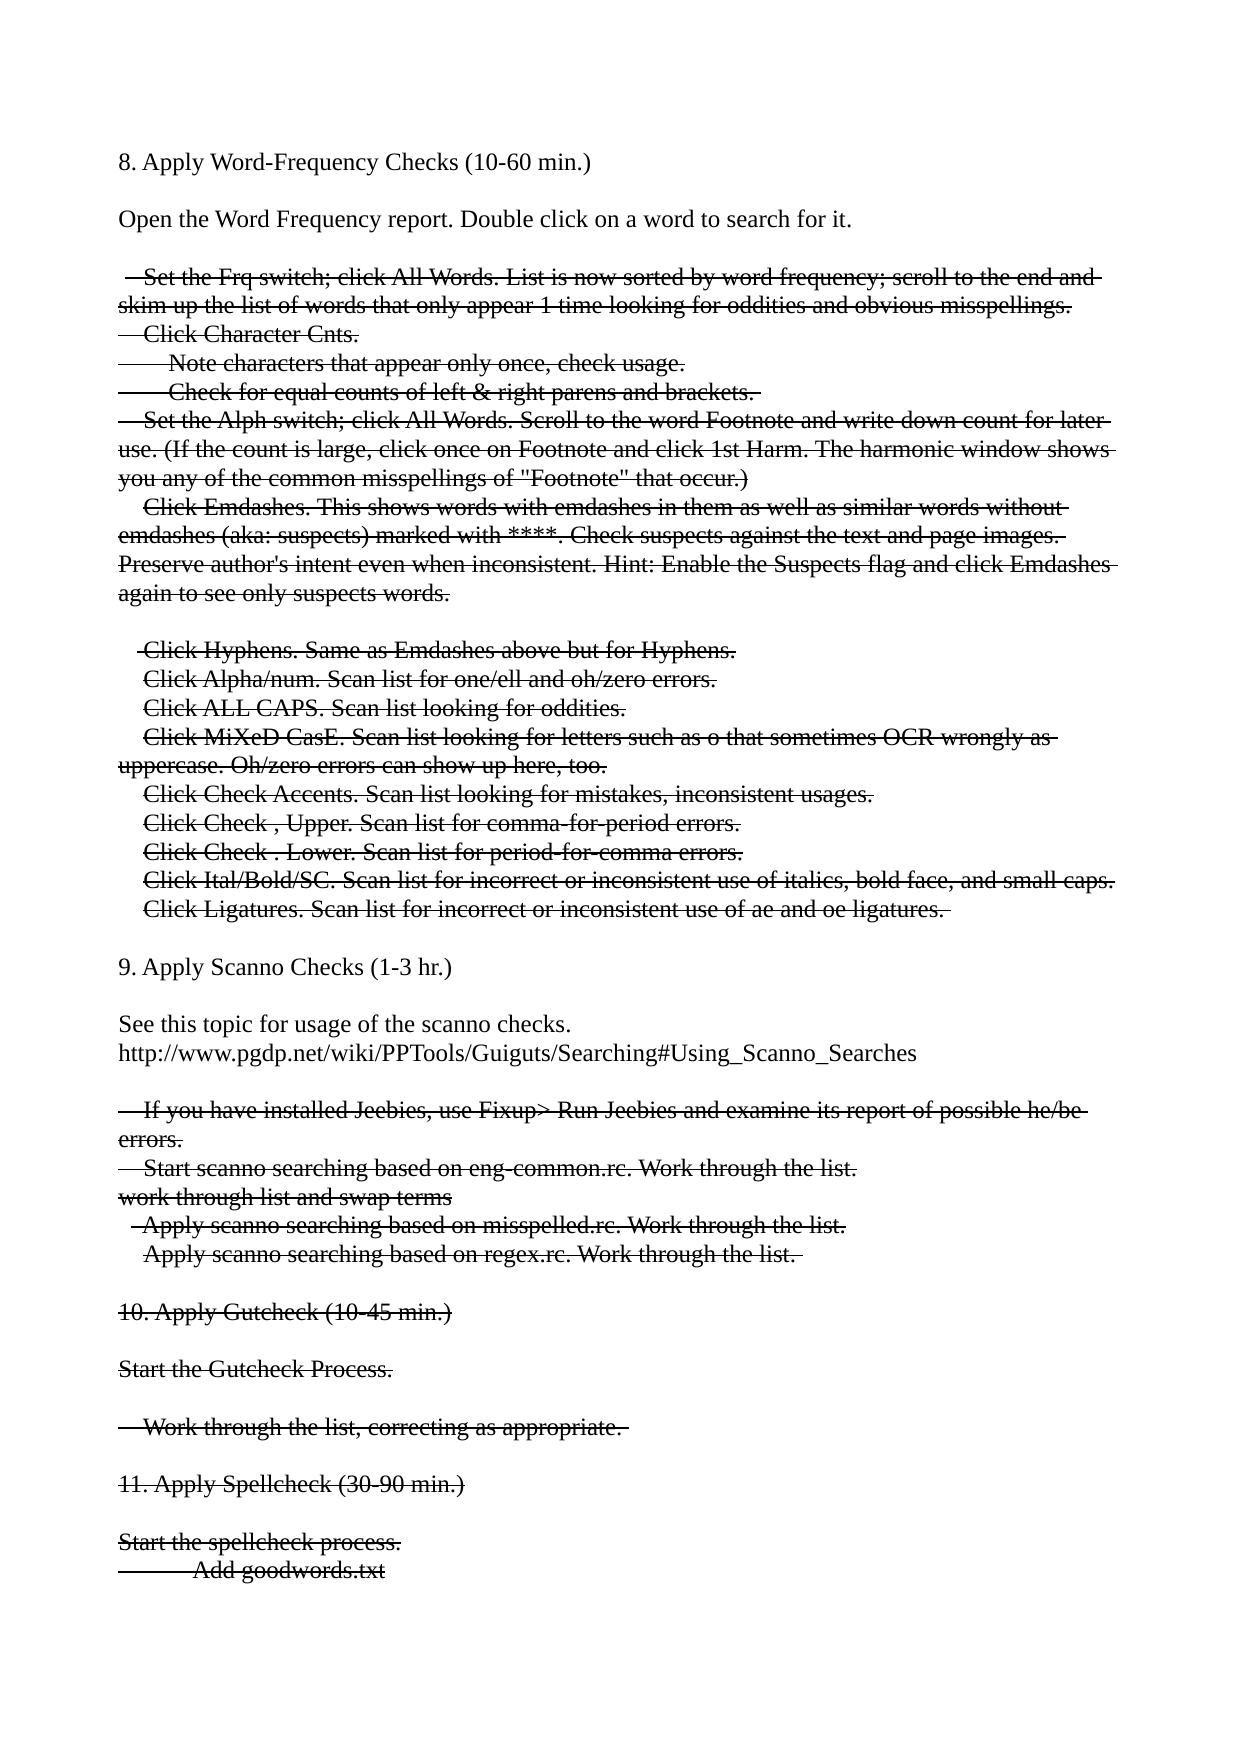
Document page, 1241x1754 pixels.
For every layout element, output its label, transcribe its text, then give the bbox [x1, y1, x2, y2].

text Start the Gutcheck Process. [118, 1354, 1122, 1383]
text Click Check . Lower. Scan list for period-for-comma errors. [118, 837, 1122, 866]
text 10. Apply Gutcheck (10-45 min.) [118, 1297, 1122, 1326]
text See this topic for usage of the scanno checks. http://www.pgdp.net/wiki/PPTools/Guiguts/Searching#Using_Scanno_Searches [118, 1009, 1122, 1067]
text Start scanno searching based on eng-common.rc. Work through the list. [118, 1153, 1122, 1182]
text Start the spellcheck process. [118, 1527, 1122, 1556]
text Click Hyphens. Same as Emdashes above but for Hyphens. [118, 636, 1122, 664]
text Add goodwords.txt [118, 1556, 1122, 1584]
text Click Character Cnts. [118, 319, 1122, 348]
text 9. Apply Scanno Checks (1-3 hr.) [118, 952, 1122, 981]
text Click Emdashes. This shows words with emdashes in them as well as similar words without emdashes (aka: suspects) marked with ****. Check suspects against the text and page images. Preserve author's intent even when inconsistent. Hint: Enable the Suspects flag and click Emdashes again to see only suspects words. [118, 492, 1122, 607]
text Apply scanno searching based on regex.rc. Work through the list. [118, 1239, 1122, 1268]
text Click Ital/Bold/SC. Scan list for incorrect or inconsistent use of italics, bold face, and small caps. [118, 866, 1122, 894]
text If you have installed Jeebies, use Fixup> Run Jeebies and examine its report of possible he/be errors. [118, 1096, 1122, 1153]
text Click Check Accents. Scan list looking for mistakes, inconsistent usages. [118, 779, 1122, 808]
text 11. Apply Spellcheck (30-90 min.) [118, 1469, 1122, 1498]
text 8. Apply Word-Frequency Checks (10-60 min.) [118, 147, 1122, 176]
text Apply scanno searching based on misspelled.rc. Work through the list. [118, 1211, 1122, 1239]
text Set the Frq switch; click All Words. List is now sorted by word frequency; scroll to the end and skim up the list of words that only appear 1 time looking for oddities and obvious misspellings. [118, 262, 1122, 319]
text Click Alpha/num. Scan list for one/ell and oh/zero errors. [118, 664, 1122, 693]
text work through list and swap terms [118, 1182, 1122, 1211]
text Check for equal counts of left & right parens and brackets. [118, 377, 1122, 406]
text Work through the list, correcting as appropriate. [118, 1412, 1122, 1441]
text Note characters that appear only once, check usage. [118, 348, 1122, 377]
text Click MiXeD CasE. Scan list looking for letters such as o that sometimes OCR wrongly as uppercase. Oh/zero errors can show up here, too. [118, 722, 1122, 779]
text Click Ligatures. Scan list for incorrect or inconsistent use of ae and oe ligatures. [118, 894, 1122, 923]
text Click ALL CAPS. Scan list looking for oddities. [118, 693, 1122, 722]
text Open the Word Frequency report. Double click on a word to search for it. [118, 204, 1122, 233]
text Click Check , Upper. Scan list for comma-for-period errors. [118, 808, 1122, 837]
text Set the Alph switch; click All Words. Scroll to the word Footnote and write down count for later use. (If the count is large, click once on Footnote and click 1st Harm. The harmonic window shows you any of the common misspellings of "Footnote" that occur.) [118, 406, 1122, 492]
